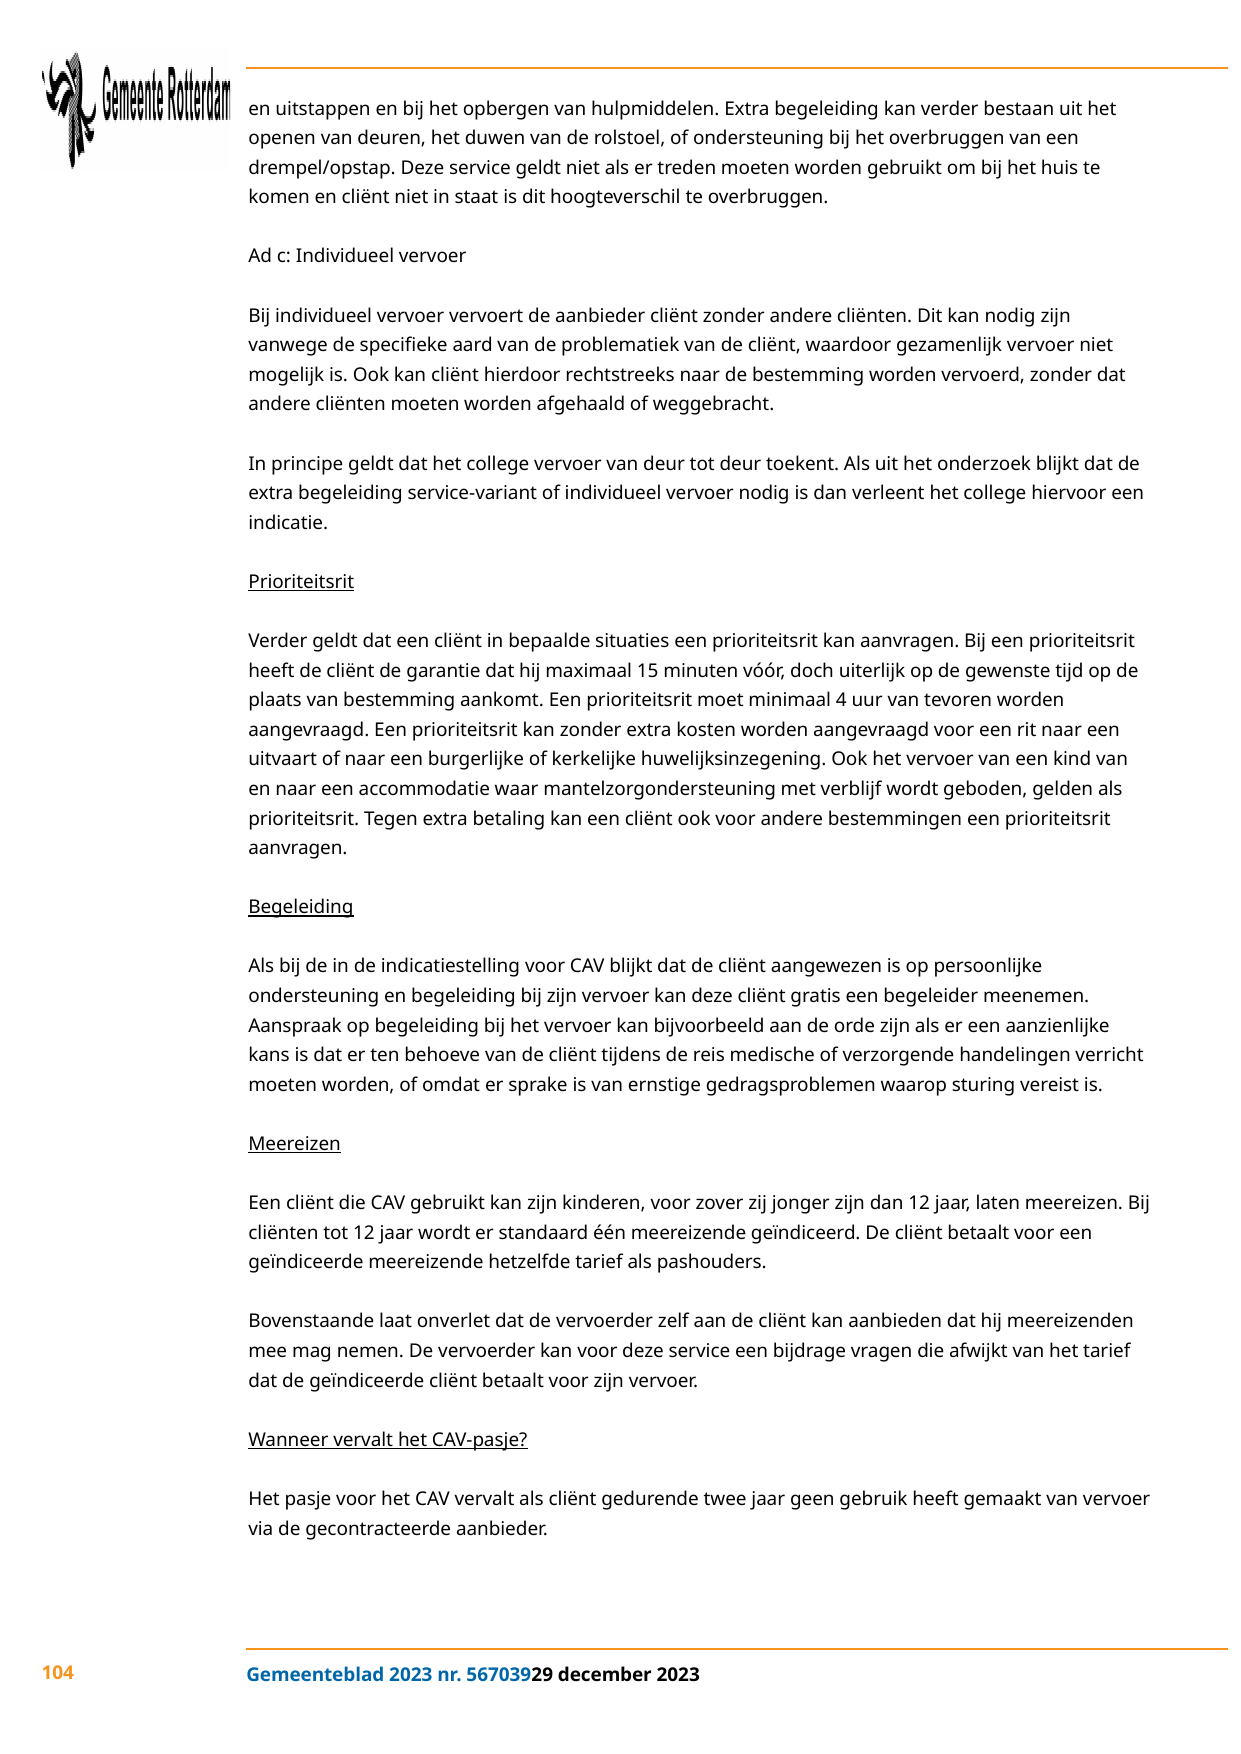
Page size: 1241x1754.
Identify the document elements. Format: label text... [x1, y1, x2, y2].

text Bovenstaande laat onverlet dat de vervoerder zelf aan de cliënt kan aanbieden dat hij meereizenden mee mag nemen. De vervoerder kan voor deze service een bijdrage vragen die afwijkt van het tarief dat de geïndiceerde cliënt betaalt voor zijn vervoer. [248, 1308, 1152, 1393]
text Als bij de in de indicatiestelling voor CAV blijkt dat de cliënt aangewezen is op persoonlijke ondersteuning en begeleiding bij zijn vervoer kan deze cliënt gratis een begeleider meenemen. Aanspraak op begeleiding bij het vervoer kan bijvoorbeeld aan de orde zijn als er een aanzienlijke kans is dat er ten behoeve van de cliënt tijdens de reis medische of verzorgende handelingen verricht moeten worden, of omdat er sprake is van ernstige gedragsproblemen waarop sturing vereist is. [248, 953, 1152, 1097]
text Wanneer vervalt het CAV-pasje? [248, 1426, 1152, 1452]
text Begeleiding [248, 893, 1152, 919]
text Bij individueel vervoer vervoert de aanbieder cliënt zonder andere cliënten. Dit kan nodig zijn vanwege de specifieke aard van de problematiek van de cliënt, waardoor gezamenlijk vervoer niet mogelijk is. Ook kan cliënt hierdoor rechtstreeks naar de bestemming worden vervoerd, zonder dat andere cliënten moeten worden afgehaald of weggebracht. [248, 302, 1152, 416]
text Het pasje voor het CAV vervalt als cliënt gedurende twee jaar geen gebruik heeft gemaakt van vervoer via de gecontracteerde aanbieder. [248, 1485, 1152, 1541]
text In principe geldt dat het college vervoer van deur tot deur toekent. Als uit het onderzoek blijkt dat de extra begeleiding service-variant of individueel vervoer nodig is dan verleent het college hiervoor een indicatie. [248, 450, 1152, 535]
picture [41, 47, 231, 172]
text Meereizen [248, 1130, 1152, 1156]
text en uitstappen en bij het opbergen van hulpmiddelen. Extra begeleiding kan verder bestaan uit het openen van deuren, het duwen van de rolstoel, of ondersteuning bij het overbruggen van een drempel/opstap. Deze service geldt niet als er treden moeten worden gebruikt om bij het huis te komen en cliënt niet in staat is dit hoogteverschil te overbruggen. [248, 95, 1152, 209]
text Een cliënt die CAV gebruikt kan zijn kinderen, voor zover zij jonger zijn dan 12 jaar, laten meereizen. Bij cliënten tot 12 jaar wordt er standaard één meereizende geïndiceerd. De cliënt betaalt voor een geïndiceerde meereizende hetzelfde tarief als pashouders. [248, 1189, 1152, 1274]
text Prioriteitsrit [248, 568, 1152, 594]
text Ad c: Individueel vervoer [248, 243, 1152, 268]
text Verder geldt dat een cliënt in bepaalde situaties een prioriteitsrit kan aanvragen. Bij een prioriteitsrit heeft de cliënt de garantie dat hij maximaal 15 minuten vóór, doch uiterlijk op de gewenste tijd op de plaats van bestemming aankomt. Een prioriteitsrit moet minimaal 4 uur van tevoren worden aangevraagd. Een prioriteitsrit kan zonder extra kosten worden aangevraagd voor een rit naar een uitvaart of naar een burgerlijke of kerkelijke huwelijksinzegening. Ook het vervoer van een kind van en naar een accommodatie waar mantelzorgondersteuning met verblijf wordt geboden, gelden als prioriteitsrit. Tegen extra betaling kan een cliënt ook voor andere bestemmingen een prioriteitsrit aanvragen. [248, 627, 1152, 860]
